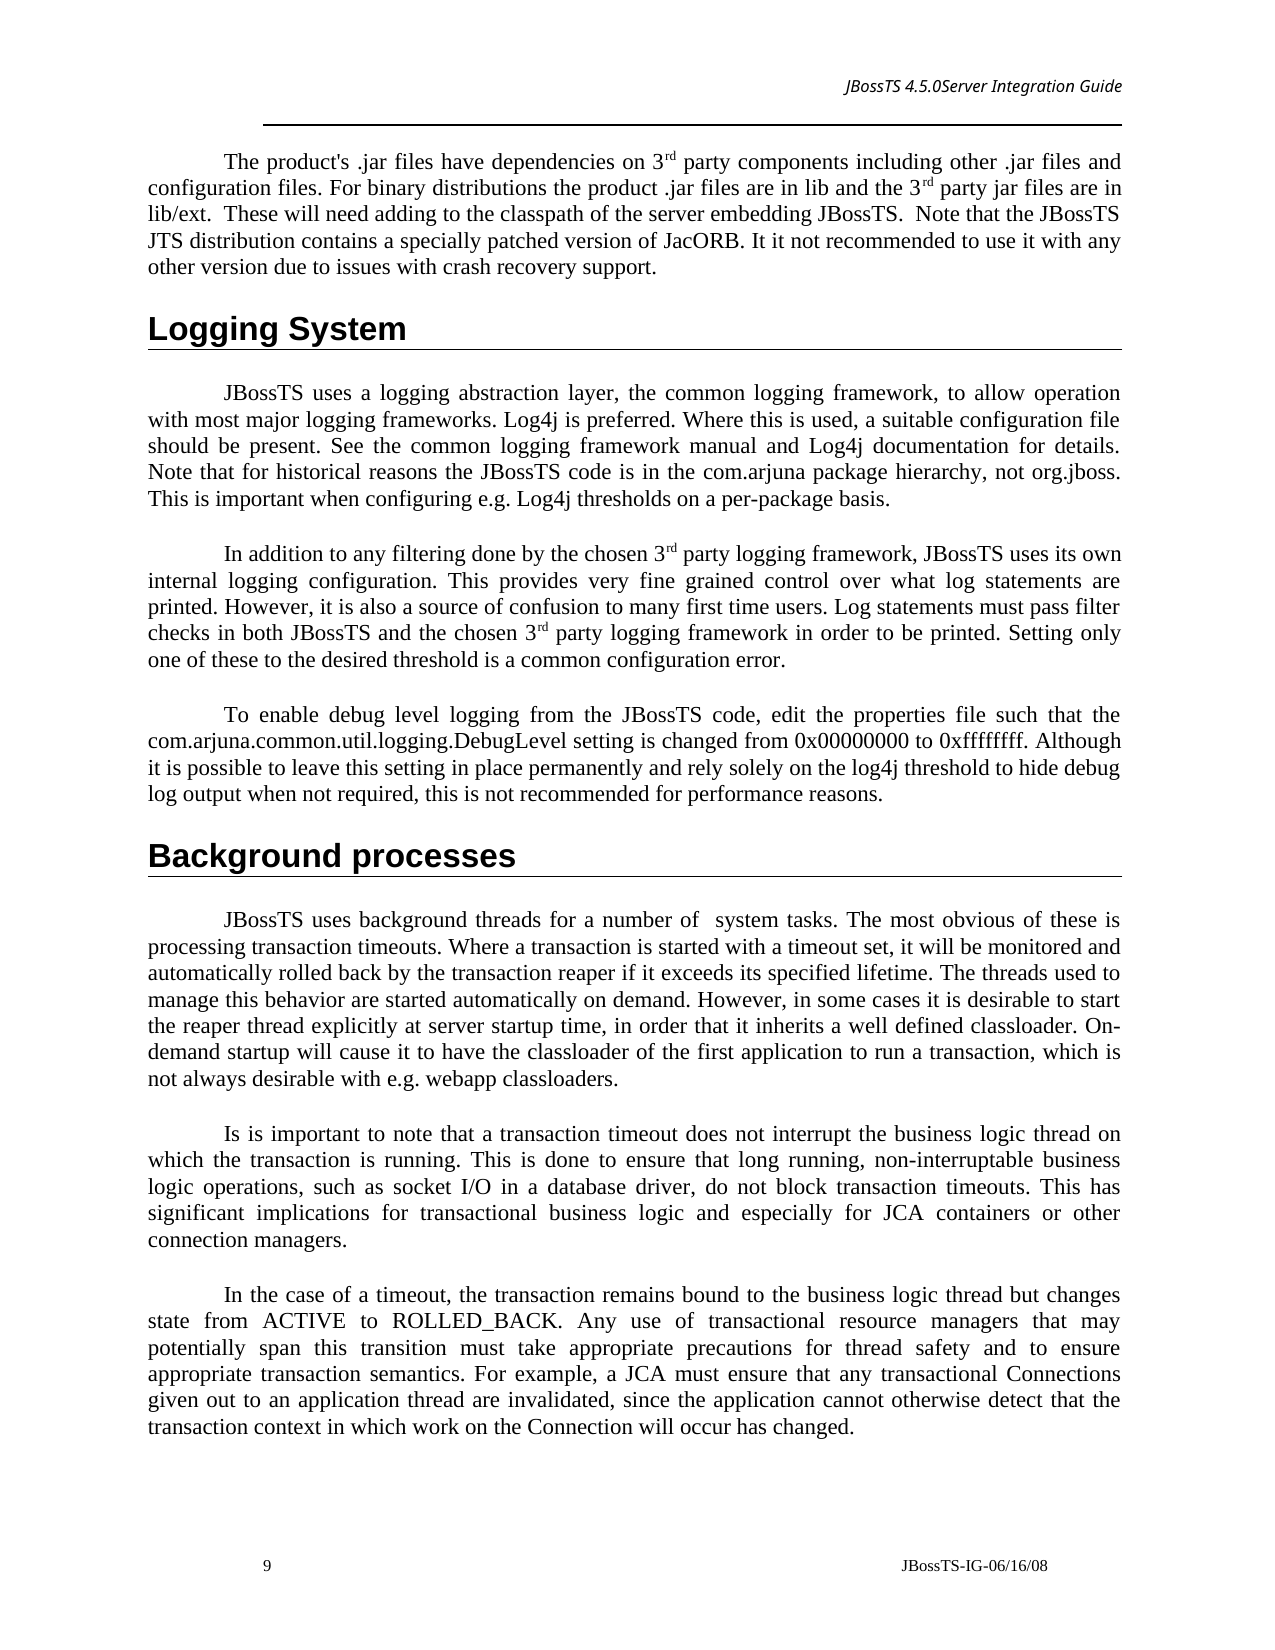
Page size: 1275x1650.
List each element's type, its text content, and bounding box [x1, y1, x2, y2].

text In the case of a timeout, the transaction remains bound to the business logic thread but changes state from ACTIVE to ROLLED_BACK. Any use of transactional resource managers that may potentially span this transition must take appropriate precautions for thread safety and to ensure appropriate transaction semantics. For example, a JCA must ensure that any transactional Connections given out to an application thread are invalidated, since the application cannot otherwise detect that the transaction context in which work on the Connection will occur has changed. [148, 1281, 1122, 1439]
subtitle Background processes [148, 836, 1122, 876]
text In addition to any filtering done by the chosen 3rd party logging framework, JBossTS uses its own internal logging configuration. This provides very fine grained control over what log statements are printed. However, it is also a source of confusion to many first time users. Log statements must pass filter checks in both JBossTS and the chosen 3rd party logging framework in order to be printed. Setting only one of these to the desired threshold is a common configuration error. [148, 540, 1122, 672]
text Is is important to note that a transaction timeout does not interrupt the business logic thread on which the transaction is running. This is done to ensure that long running, non-interruptable business logic operations, such as socket I/O in a database driver, do not block transaction timeouts. This has significant implications for transactional business logic and especially for JCA containers or other connection managers. [148, 1120, 1122, 1252]
text JBossTS uses a logging abstraction layer, the common logging framework, to allow operation with most major logging frameworks. Log4j is preferred. Where this is used, a suitable configuration file should be present. See the common logging framework manual and Log4j documentation for details. Note that for historical reasons the JBossTS code is in the com.arjuna package hierarchy, not org.jboss. This is important when configuring e.g. Log4j thresholds on a per-package basis. [148, 379, 1122, 511]
text To enable debug level logging from the JBossTS code, edit the properties file such that the com.arjuna.common.util.logging.DebugLevel setting is changed from 0x00000000 to 0xffffffff. Although it is possible to leave this setting in place permanently and rely solely on the log4j threshold to hide debug log output when not required, this is not recommended for performance reasons. [148, 701, 1122, 807]
subtitle Logging System [148, 309, 1122, 349]
text JBossTS uses background threads for a number of system tasks. The most obvious of these is processing transaction timeouts. Where a transaction is started with a timeout set, it will be monitored and automatically rolled back by the transaction reaper if it exceeds its specified lifetime. The threads used to manage this behavior are started automatically on demand. However, in some cases it is desirable to start the reaper thread explicitly at server startup time, in order that it inherits a well defined classloader. On-demand startup will cause it to have the classloader of the first application to run a transaction, which is not always desirable with e.g. webapp classloaders. [148, 907, 1122, 1091]
text The product's .jar files have dependencies on 3rd party components including other .jar files and configuration files. For binary distributions the product .jar files are in lib and the 3rd party jar files are in lib/ext. These will need adding to the classpath of the server embedding JBossTS. Note that the JBossTS JTS distribution contains a specially patched version of JacORB. It it not recommended to use it with any other version due to issues with crash recovery support. [148, 148, 1122, 279]
